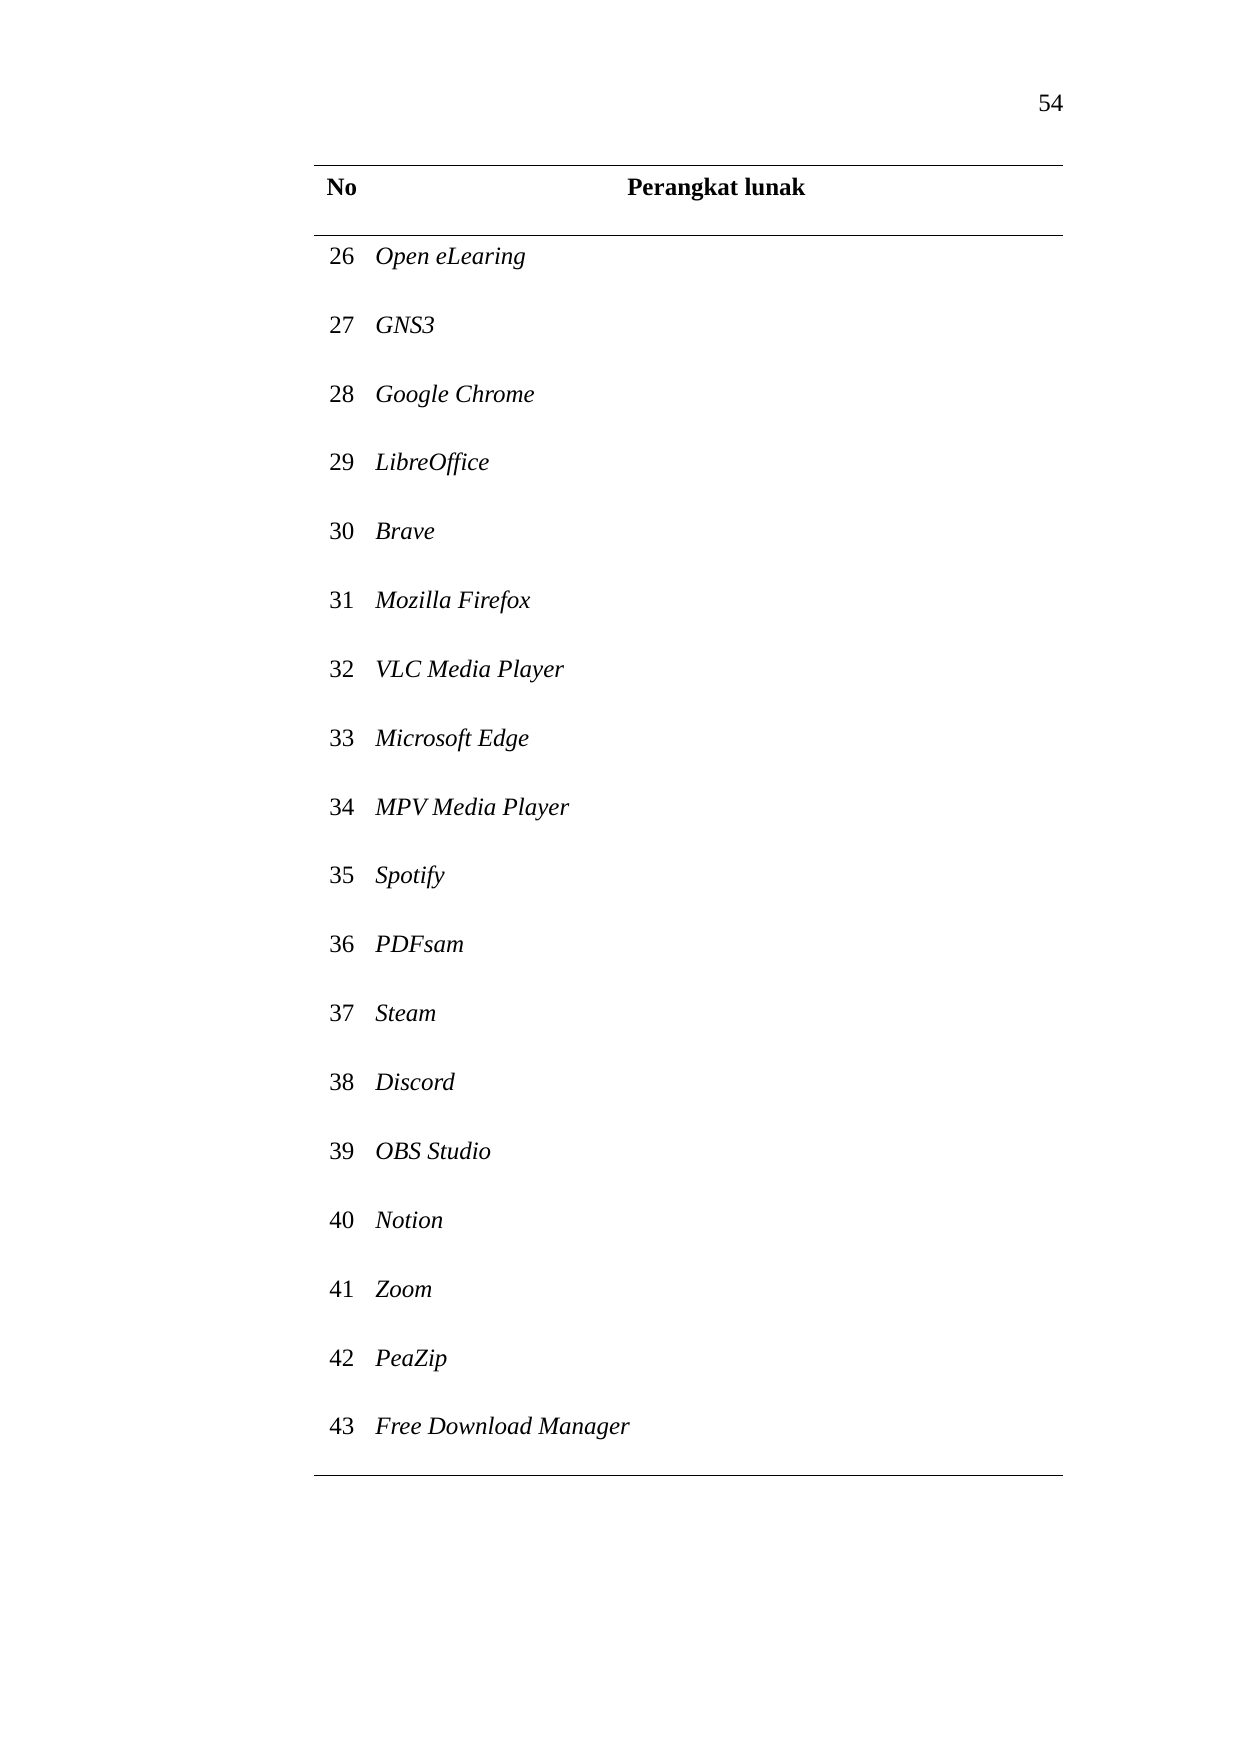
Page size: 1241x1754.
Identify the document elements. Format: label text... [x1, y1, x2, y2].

table_cell Steam [369, 993, 1063, 1061]
table_cell 38 [314, 1061, 369, 1130]
table_cell 36 [314, 924, 369, 993]
table_cell 35 [314, 855, 369, 924]
table_header No [314, 166, 369, 235]
table_cell Open eLearing [369, 236, 1063, 304]
table_cell Spotify [369, 855, 1063, 924]
table_cell Zoom [369, 1268, 1063, 1337]
table_cell 37 [314, 993, 369, 1061]
table_cell OBS Studio [369, 1130, 1063, 1199]
table_cell 27 [314, 304, 369, 373]
table_cell Notion [369, 1199, 1063, 1268]
table_cell LibreOffice [369, 442, 1063, 511]
table_cell 29 [314, 442, 369, 511]
table_cell 33 [314, 717, 369, 786]
table_cell Microsoft Edge [369, 717, 1063, 786]
table_cell VLC Media Player [369, 648, 1063, 717]
table_cell GNS3 [369, 304, 1063, 373]
table_cell 26 [314, 236, 369, 304]
table_cell 40 [314, 1199, 369, 1268]
table_cell 31 [314, 580, 369, 648]
table_cell 43 [314, 1406, 369, 1474]
table_cell 34 [314, 786, 369, 855]
table_cell Mozilla Firefox [369, 580, 1063, 648]
table_cell 32 [314, 648, 369, 717]
table_cell Brave [369, 511, 1063, 579]
table_cell 41 [314, 1268, 369, 1337]
table_header Perangkat lunak [369, 166, 1063, 235]
table_cell Free Download Manager [369, 1406, 1063, 1474]
table_cell MPV Media Player [369, 786, 1063, 855]
table_cell 30 [314, 511, 369, 579]
table_cell Google Chrome [369, 373, 1063, 442]
table_cell 28 [314, 373, 369, 442]
table_cell 42 [314, 1337, 369, 1406]
table_cell PeaZip [369, 1337, 1063, 1406]
table_cell PDFsam [369, 924, 1063, 993]
table_cell Discord [369, 1061, 1063, 1130]
table_cell 39 [314, 1130, 369, 1199]
